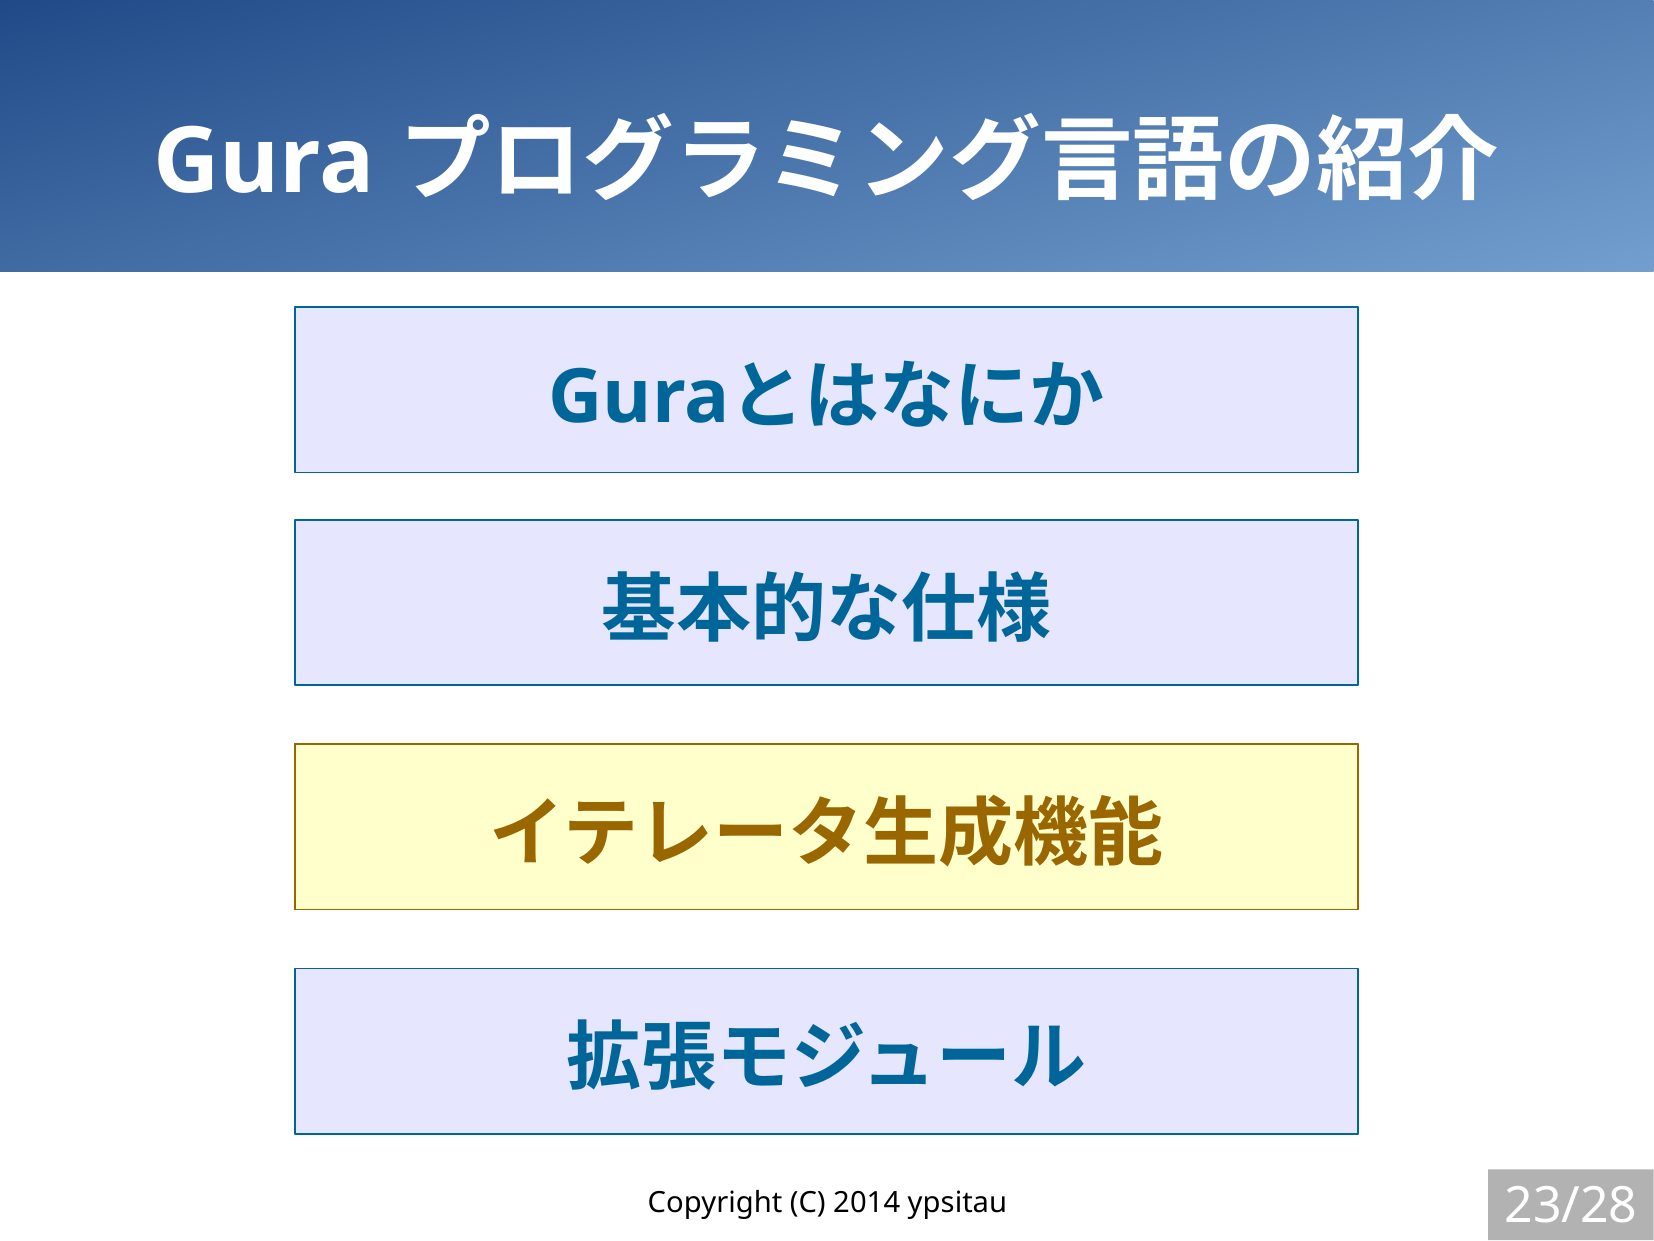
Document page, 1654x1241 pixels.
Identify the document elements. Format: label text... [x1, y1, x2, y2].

text_box 基本的な仕様 [295, 519, 1359, 686]
title Gura プログラミング言語の紹介 [82, 49, 1571, 257]
text_box 拡張モジュール [295, 968, 1359, 1134]
text_box Guraとはなにか [295, 307, 1359, 473]
text_box イテレータ生成機能 [295, 744, 1359, 910]
